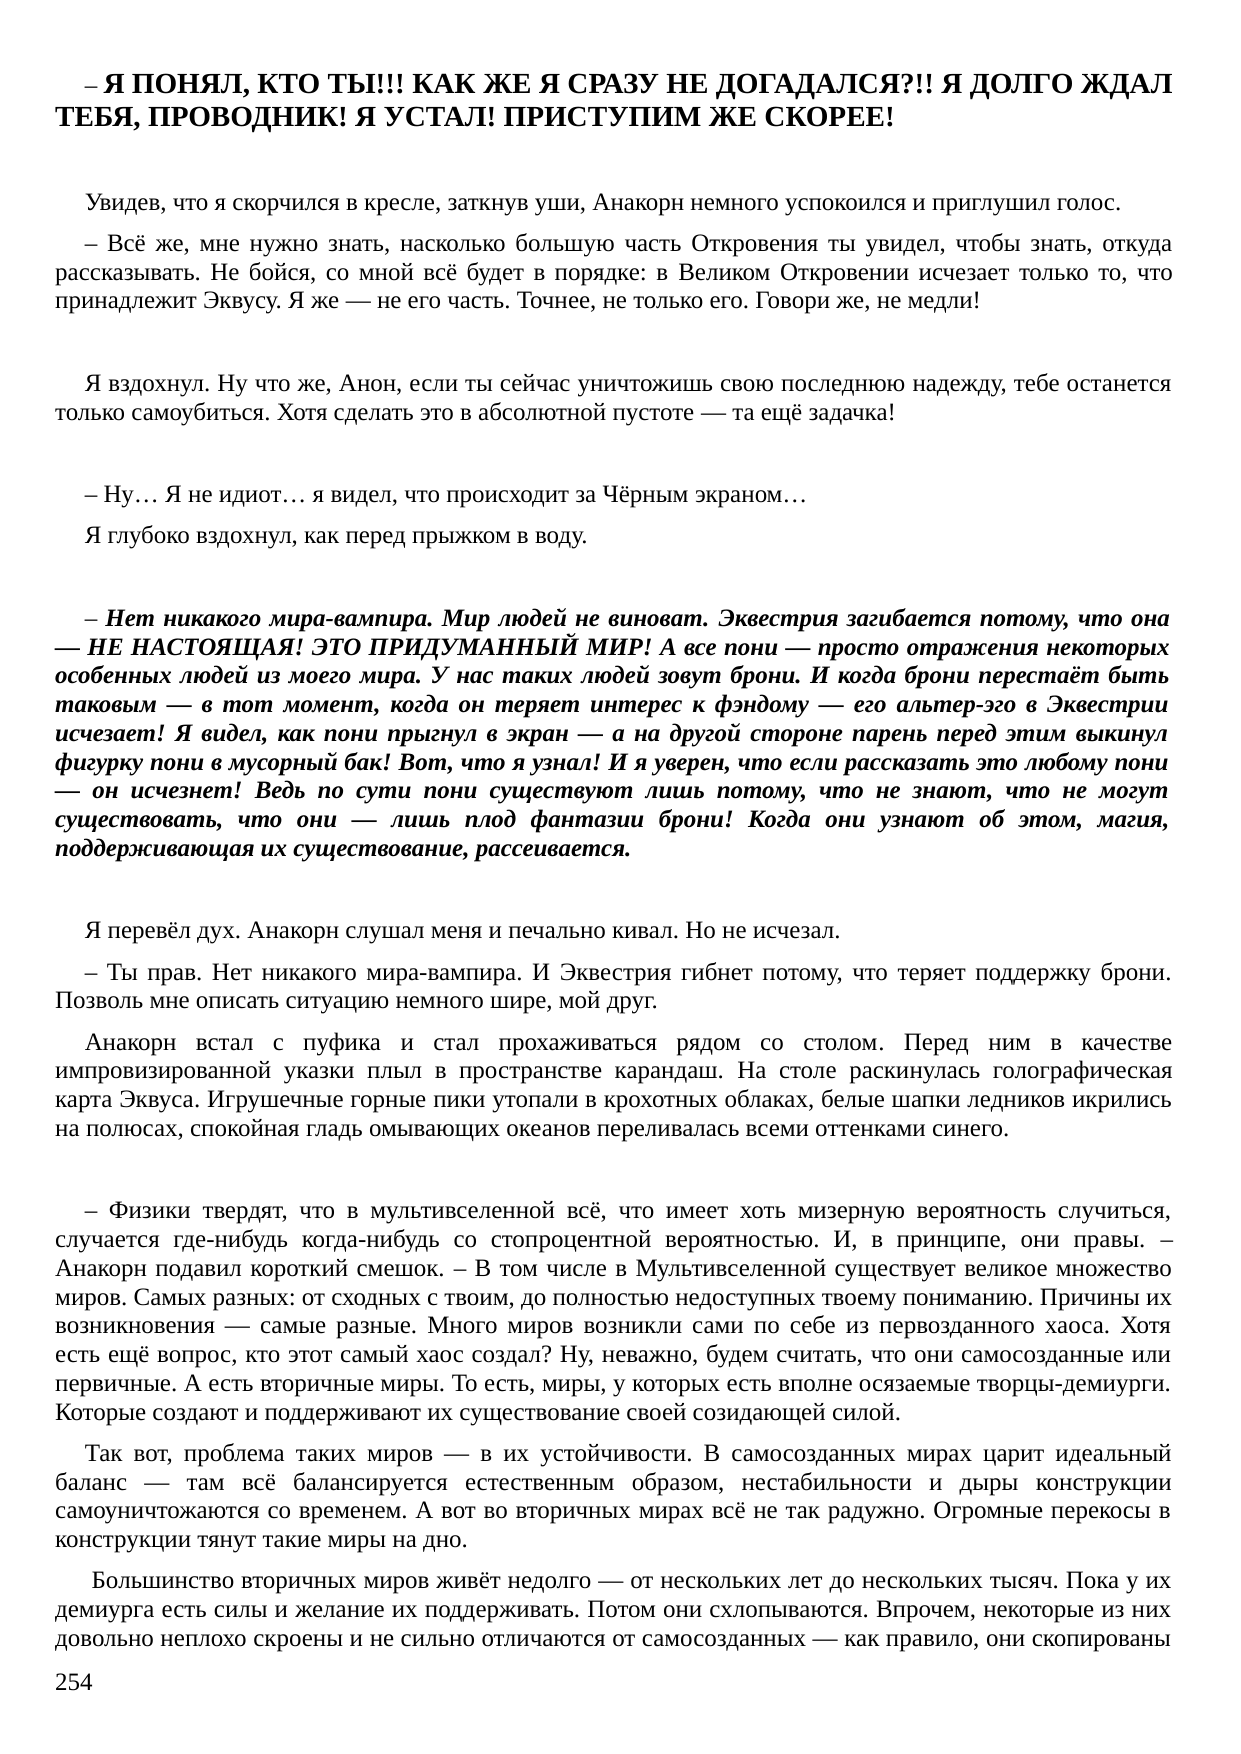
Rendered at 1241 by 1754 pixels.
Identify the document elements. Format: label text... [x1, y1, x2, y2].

text Так вот, проблема таких миров — в их устойчивости. В самосозданных мирах царит идеальный баланс — там всё балансируется естественным образом, нестабильности и дыры конструкции самоуничтожаются со временем. А вот во вторичных мирах всё не так радужно. Огромные перекосы в конструкции тянут такие миры на дно. [55, 1438, 1173, 1553]
text – Всё же, мне нужно знать, насколько большую часть Откровения ты увидел, чтобы знать, откуда рассказывать. Не бойся, со мной всё будет в порядке: в Великом Откровении исчезает только то, что принадлежит Эквусу. Я же — не его часть. Точнее, не только его. Говори же, не медли! [55, 228, 1173, 314]
text – Ну… Я не идиот… я видел, что происходит за Чёрным экраном… [55, 479, 1173, 508]
text Я вздохнул. Ну что же, Анон, если ты сейчас уничтожишь свою последнюю надежду, тебе останется только самоубиться. Хотя сделать это в абсолютной пустоте — та ещё задачка! [55, 368, 1173, 426]
text – Ты прав. Нет никакого мира-вампира. И Эквестрия гибнет потому, что теряет поддержку брони. Позволь мне описать ситуацию немного шире, мой друг. [55, 957, 1173, 1014]
text – Нет никакого мира-вампира. Мир людей не виноват. Эквестрия загибается потому, что она — НЕ НАСТОЯЩАЯ! ЭТО ПРИДУМАННЫЙ МИР! А все пони — просто отражения некоторых особенных людей из моего мира. У нас таких людей зовут брони. И когда брони перестаёт быть таковым — в тот момент, когда он теряет интерес к фэндому — его альтер-эго в Эквестрии исчезает! Я видел, как пони прыгнул в экран — а на другой стороне парень перед этим выкинул фигурку пони в мусорный бак! Вот, что я узнал! И я уверен, что если рассказать это любому пони — он исчезнет! Ведь по сути пони существуют лишь потому, что не знают, что не могут существовать, что они — лишь плод фантазии брони! Когда они узнают об этом, магия, поддерживающая их существование, рассеивается. [55, 603, 1173, 862]
text Я перевёл дух. Анакорн слушал меня и печально кивал. Но не исчезал. [55, 916, 1173, 944]
text Увидев, что я скорчился в кресле, заткнув уши, Анакорн немного успокоился и приглушил голос. [55, 187, 1173, 216]
text – Я ПОНЯЛ, КТО ТЫ!!! КАК ЖЕ Я СРАЗУ НЕ ДОГАДАЛСЯ?!! Я ДОЛГО ЖДАЛ ТЕБЯ, ПРОВОДНИК! Я УСТАЛ! ПРИСТУПИМ ЖЕ СКОРЕЕ! [55, 66, 1173, 133]
text – Физики твердят, что в мультивселенной всё, что имеет хоть мизерную вероятность случиться, случается где-нибудь когда-нибудь со стопроцентной вероятностью. И, в принципе, они правы. – Анакорн подавил короткий смешок. – В том числе в Мультивселенной существует великое множество миров. Самых разных: от сходных с твоим, до полностью недоступных твоему пониманию. Причины их возникновения — самые разные. Много миров возникли сами по себе из первозданного хаоса. Хотя есть ещё вопрос, кто этот самый хаос создал? Ну, неважно, будем считать, что они самосозданные или первичные. А есть вторичные миры. То есть, миры, у которых есть вполне осязаемые творцы-демиурги. Которые создают и поддерживают их существование своей созидающей силой. [55, 1196, 1173, 1426]
text Большинство вторичных миров живёт недолго — от нескольких лет до нескольких тысяч. Пока у их демиурга есть силы и желание их поддерживать. Потом они схлопываются. Впрочем, некоторые из них довольно неплохо скроены и не сильно отличаются от самосозданных — как правило, они скопированы [55, 1566, 1173, 1652]
text Анакорн встал с пуфика и стал прохаживаться рядом со столом. Перед ним в качестве импровизированной указки плыл в пространстве карандаш. На столе раскинулась голографическая карта Эквуса. Игрушечные горные пики утопали в крохотных облаках, белые шапки ледников икрились на полюсах, спокойная гладь омывающих океанов переливалась всеми оттенками синего. [55, 1027, 1173, 1142]
text Я глубоко вздохнул, как перед прыжком в воду. [55, 521, 1173, 549]
